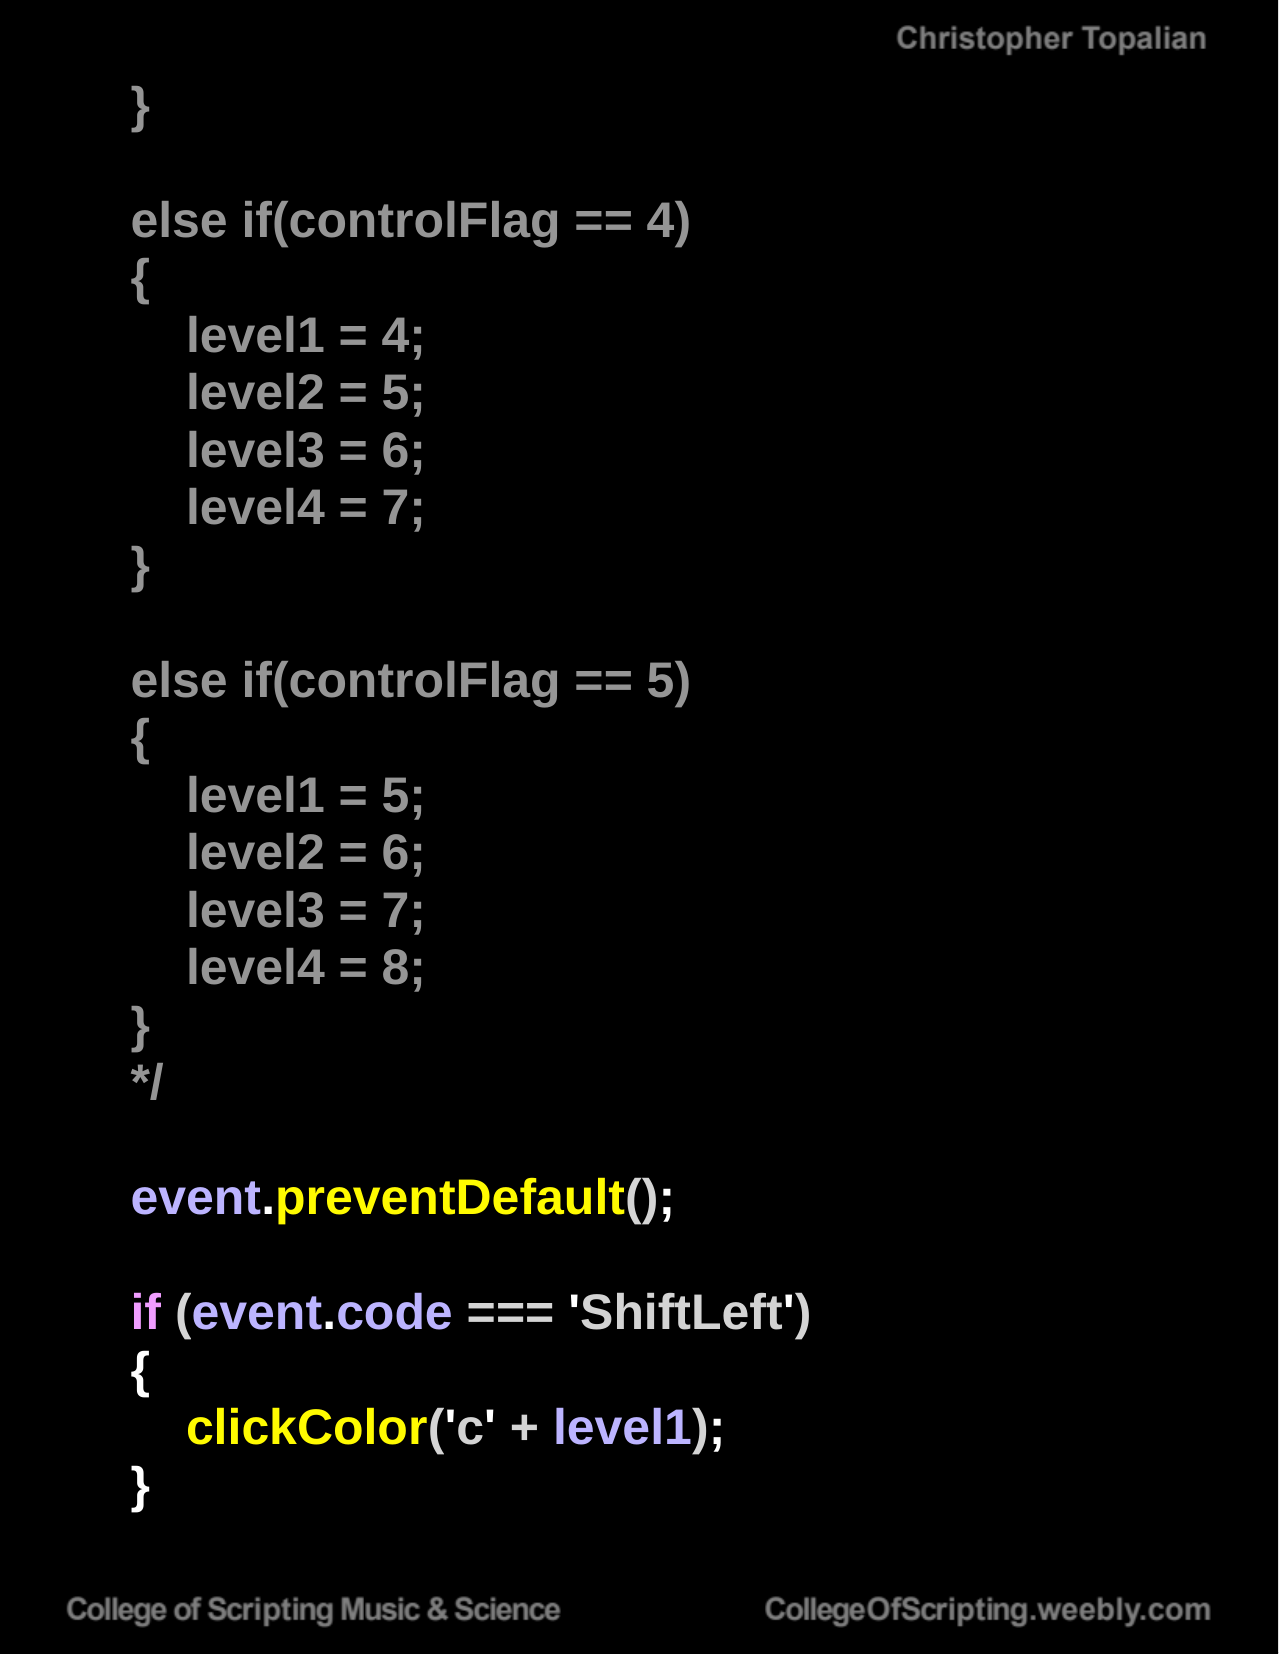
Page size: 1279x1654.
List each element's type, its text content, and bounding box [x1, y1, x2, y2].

text level4 = 7; [75, 477, 1203, 535]
text } [75, 995, 1203, 1052]
text level1 = 4; [75, 305, 1203, 362]
text level3 = 6; [75, 420, 1203, 477]
text else if(controlFlag == 5) [75, 650, 1203, 707]
text } [75, 535, 1203, 592]
text } [75, 75, 1203, 132]
text level3 = 7; [75, 880, 1203, 937]
text */ [75, 1052, 1203, 1110]
text else if(controlFlag == 4) [75, 190, 1203, 247]
text event.preventDefault(); [75, 1167, 1203, 1225]
text level2 = 6; [75, 822, 1203, 880]
text { [75, 707, 1203, 765]
text level1 = 5; [75, 765, 1203, 822]
text clickColor('c' + level1); [75, 1397, 1203, 1455]
text { [75, 247, 1203, 305]
text { [75, 1340, 1203, 1397]
text level2 = 5; [75, 362, 1203, 420]
text } [75, 1455, 1203, 1512]
text level4 = 8; [75, 937, 1203, 995]
text if (event.code === 'ShiftLeft') [75, 1282, 1203, 1340]
